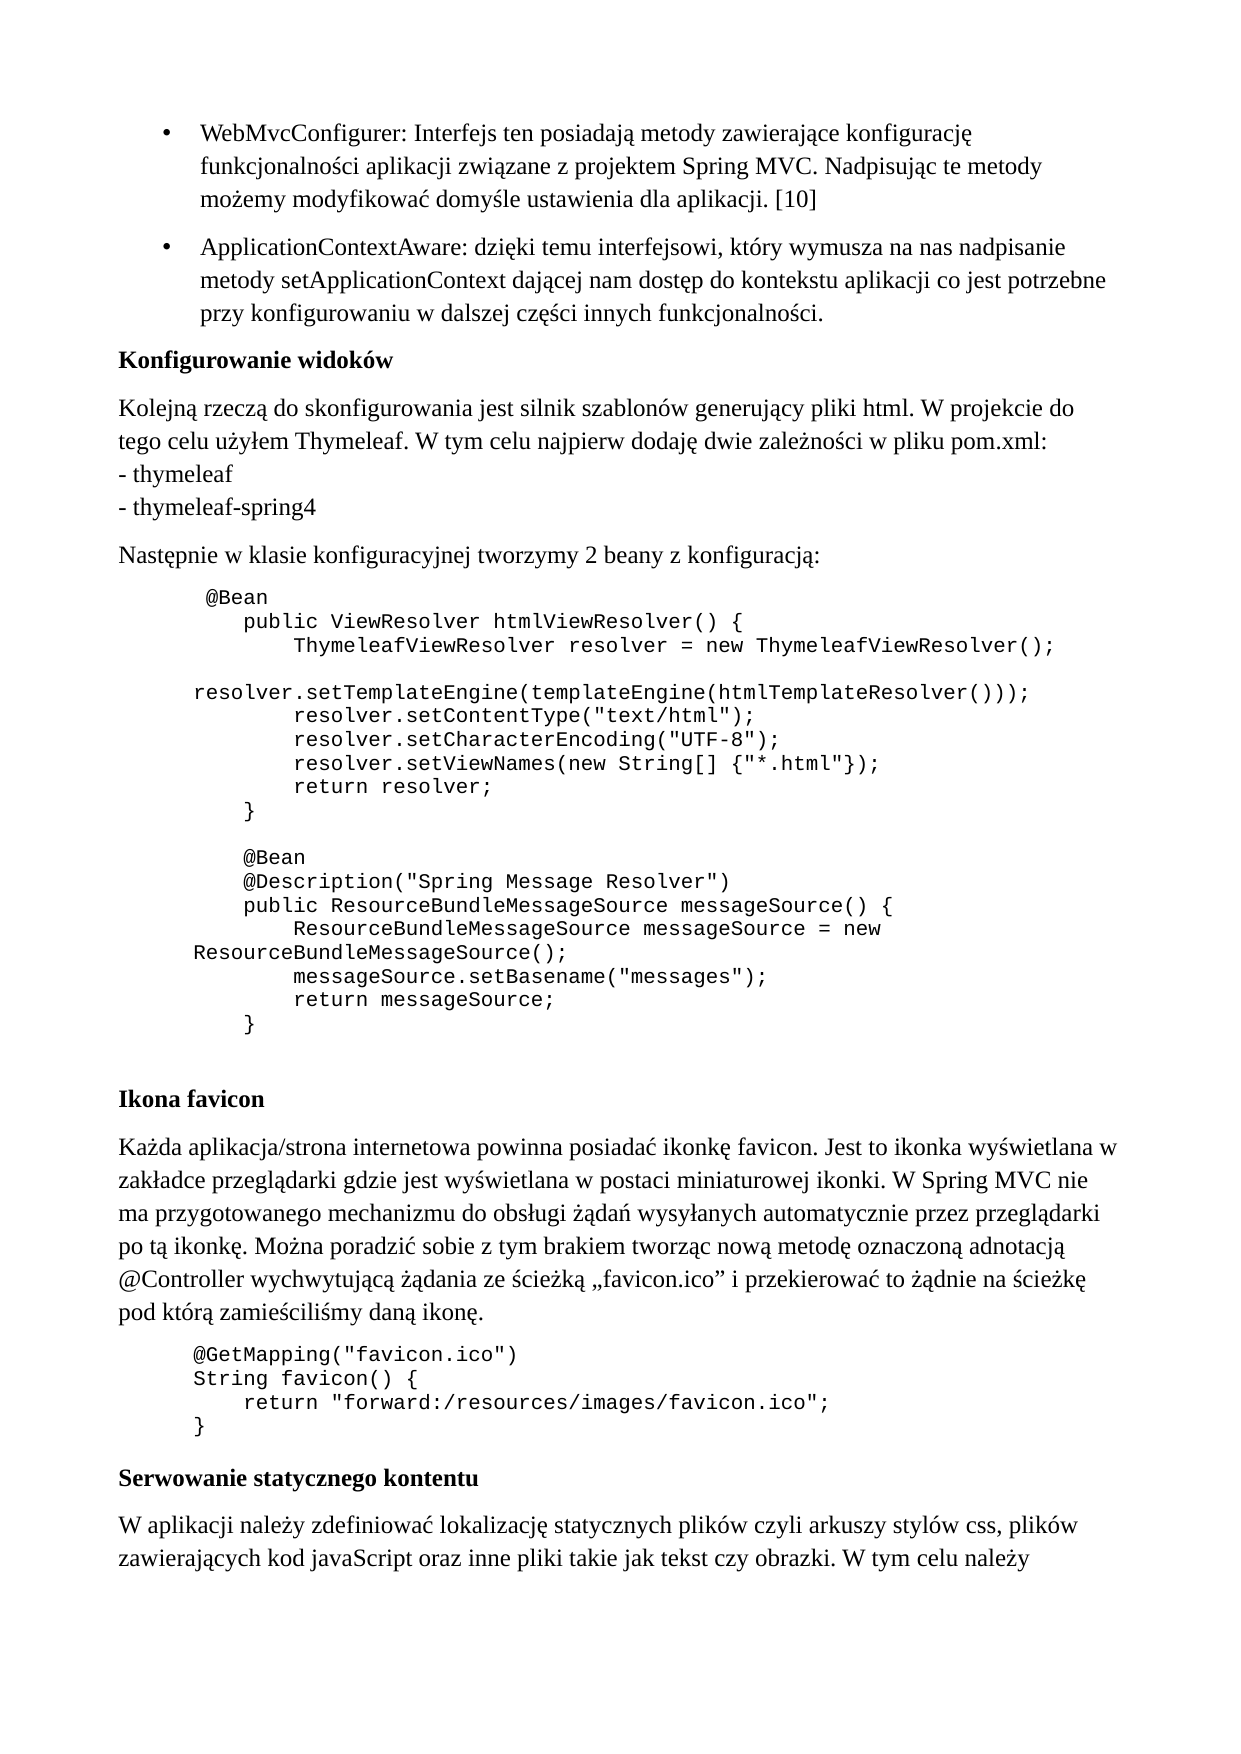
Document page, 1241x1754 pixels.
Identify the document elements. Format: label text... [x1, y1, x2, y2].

text Kolejną rzeczą do skonfigurowania jest silnik szablonów generujący pliki html. W projekcie do tego celu użyłem Thymeleaf. W tym celu najpierw dodaję dwie zależności w pliku pom.xml: - thymeleaf - thymeleaf-spring4 [118, 393, 1122, 521]
text ThymeleafViewResolver resolver = new ThymeleafViewResolver(); [193, 634, 1122, 658]
text resolver.setCharacterEncoding("UTF-8"); [193, 729, 1122, 753]
list WebMvcConfigurer: Interfejs ten posiadają metody zawierające konfigurację funkcjonalności aplikacji związane z projektem Spring MVC. Nadpisując te metody możemy modyfikować domyśle ustawienia dla aplikacji. [10] [162, 118, 1122, 213]
text resolver.setContentType("text/html"); [193, 706, 1122, 729]
text return messageSource; [193, 989, 1122, 1013]
text Serwowanie statycznego kontentu [118, 1463, 1122, 1491]
text String favicon() { [193, 1368, 1122, 1392]
text @Bean [193, 847, 1122, 871]
text @Description("Spring Message Resolver") [193, 871, 1122, 895]
text W aplikacji należy zdefiniować lokalizację statycznych plików czyli arkuszy stylów css, plików zawierających kod javaScript oraz inne pliki takie jak tekst czy obrazki. W tym celu należy [118, 1510, 1122, 1572]
text Następnie w klasie konfiguracyjnej tworzymy 2 beany z konfiguracją: [118, 540, 1122, 568]
text Każda aplikacja/strona internetowa powinna posiadać ikonkę favicon. Jest to ikonka wyświetlana w zakładce przeglądarki gdzie jest wyświetlana w postaci miniaturowej ikonki. W Spring MVC nie ma przygotowanego mechanizmu do obsługi żądań wysyłanych automatycznie przez przeglądarki po tą ikonkę. Można poradzić sobie z tym brakiem tworząc nową metodę oznaczoną adnotacją @Controller wychwytującą żądania ze ścieżką „favicon.ico” i przekierować to żądnie na ścieżkę pod którą zamieściliśmy daną ikonę. [118, 1132, 1122, 1326]
text return "forward:/resources/images/favicon.ico"; [193, 1392, 1122, 1415]
text } [193, 800, 1122, 824]
text @GetMapping("favicon.ico") [193, 1344, 1122, 1368]
text } [193, 1415, 1122, 1439]
list ApplicationContextAware: dzięki temu interfejsowi, który wymusza na nas nadpisanie metody setApplicationContext dającej nam dostęp do kontekstu aplikacji co jest potrzebne przy konfigurowaniu w dalszej części innych funkcjonalności. [162, 232, 1122, 327]
text Ikona favicon [118, 1084, 1122, 1113]
text resolver.setViewNames(new String[] {"*.html"}); [193, 753, 1122, 776]
text Konfigurowanie widoków [118, 345, 1122, 374]
text messageSource.setBasename("messages"); [193, 966, 1122, 989]
text public ViewResolver htmlViewResolver() { [193, 611, 1122, 634]
text ResourceBundleMessageSource messageSource = new ResourceBundleMessageSource(); [193, 918, 1122, 966]
text return resolver; [193, 776, 1122, 800]
text resolver.setTemplateEngine(templateEngine(htmlTemplateResolver())); [193, 658, 1122, 706]
text } [193, 1013, 1122, 1037]
text @Bean [193, 587, 1122, 611]
text public ResourceBundleMessageSource messageSource() { [193, 895, 1122, 918]
